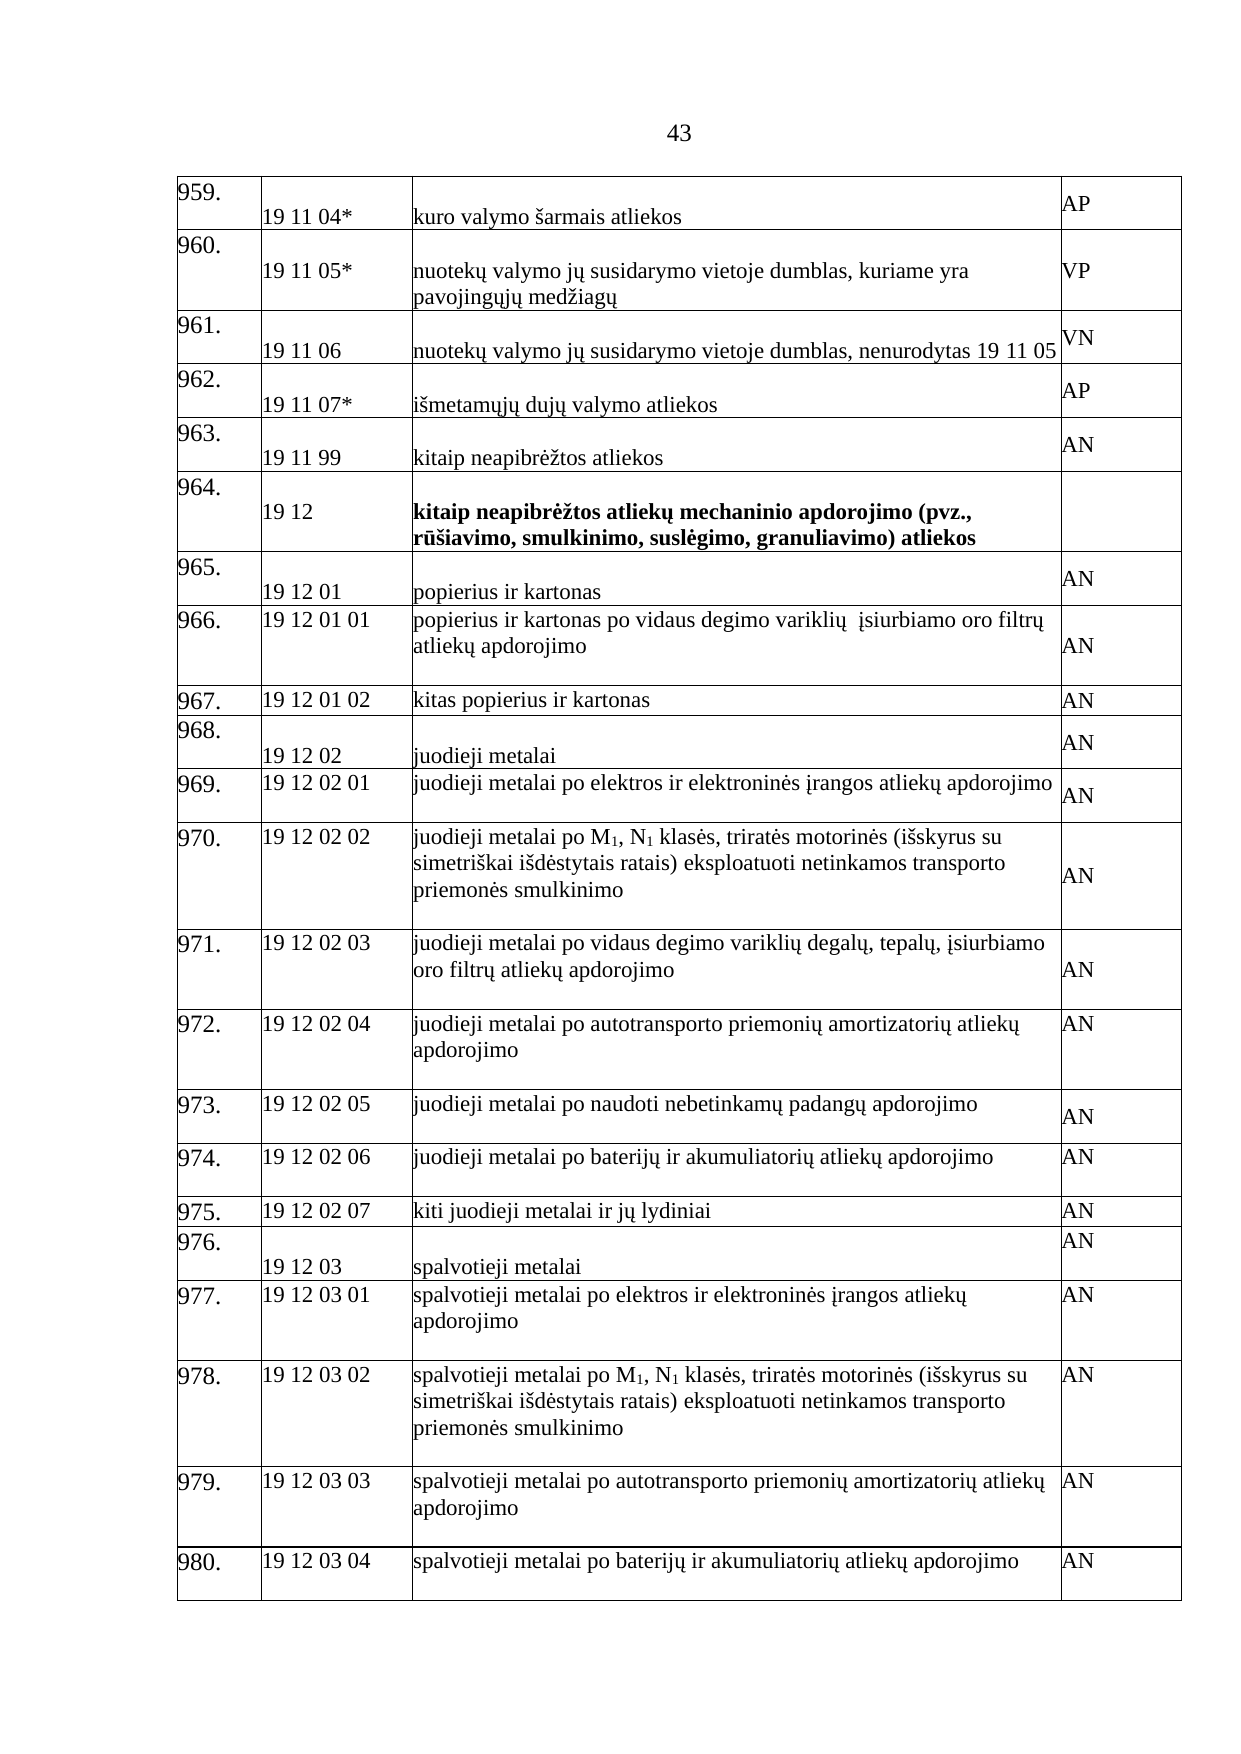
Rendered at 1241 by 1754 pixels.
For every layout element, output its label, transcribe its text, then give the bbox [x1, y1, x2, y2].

table_cell AN [1062, 1144, 1181, 1196]
table_cell 980. [178, 1548, 261, 1600]
table_cell AN [1062, 716, 1181, 768]
table_cell 19 12 02 05 [262, 1090, 412, 1142]
table_cell AN [1062, 1467, 1181, 1546]
table_cell 962. [178, 364, 261, 417]
table_cell spalvotieji metalai po M1, N1 klasės, triratės motorinės (išskyrus su simetriškai išdėstytais ratais) eksploatuoti netinkamos transporto priemonės smulkinimo [413, 1361, 1061, 1466]
table_cell 964. [178, 472, 261, 551]
table_cell 967. [178, 686, 261, 714]
table_cell spalvotieji metalai po baterijų ir akumuliatorių atliekų apdorojimo [413, 1548, 1061, 1600]
table_cell 19 12 02 02 [262, 823, 412, 928]
table_cell AN [1062, 823, 1181, 928]
table_cell AN [1062, 1548, 1181, 1600]
table_cell 19 12 02 04 [262, 1010, 412, 1089]
table_cell 973. [178, 1090, 261, 1142]
table_cell 972. [178, 1010, 261, 1089]
table_cell AN [1062, 1010, 1181, 1089]
table_cell išmetamųjų dujų valymo atliekos [413, 364, 1061, 417]
table_cell juodieji metalai po baterijų ir akumuliatorių atliekų apdorojimo [413, 1144, 1061, 1196]
table_cell kuro valymo šarmais atliekos [413, 177, 1061, 229]
table_cell 969. [178, 769, 261, 822]
table_cell spalvotieji metalai [413, 1227, 1061, 1280]
table_cell juodieji metalai po vidaus degimo variklių degalų, tepalų, įsiurbiamo oro filtrų atliekų apdorojimo [413, 930, 1061, 1008]
table_cell 977. [178, 1281, 261, 1360]
table_cell 19 12 02 01 [262, 769, 412, 822]
table_cell kitas popierius ir kartonas [413, 686, 1061, 714]
table_cell 960. [178, 230, 261, 309]
table_cell 968. [178, 716, 261, 768]
table_cell AN [1062, 1197, 1181, 1226]
table_cell 19 11 05* [262, 230, 412, 309]
table_cell 19 12 03 [262, 1227, 412, 1280]
table_cell spalvotieji metalai po autotransporto priemonių amortizatorių atliekų apdorojimo [413, 1467, 1061, 1546]
table_cell 19 12 01 [262, 552, 412, 604]
table_cell 19 12 03 02 [262, 1361, 412, 1466]
table_cell AN [1062, 930, 1181, 1008]
table_cell 19 12 03 01 [262, 1281, 412, 1360]
table_cell AN [1062, 686, 1181, 714]
table_cell 966. [178, 606, 261, 685]
table_cell AN [1062, 552, 1181, 604]
table_cell popierius ir kartonas po vidaus degimo variklių įsiurbiamo oro filtrų atliekų apdorojimo [413, 606, 1061, 685]
table_cell AN [1062, 606, 1181, 685]
table_cell kitaip neapibrėžtos atliekų mechaninio apdorojimo (pvz., rūšiavimo, smulkinimo, suslėgimo, granuliavimo) atliekos [413, 472, 1061, 551]
table_cell 19 12 03 04 [262, 1548, 412, 1600]
table_cell AP [1062, 177, 1181, 229]
table_cell popierius ir kartonas [413, 552, 1061, 604]
table_cell 19 12 01 02 [262, 686, 412, 714]
table_cell 963. [178, 418, 261, 471]
table_cell nuotekų valymo jų susidarymo vietoje dumblas, nenurodytas 19 11 05 [413, 311, 1061, 363]
table_cell 961. [178, 311, 261, 363]
table_cell nuotekų valymo jų susidarymo vietoje dumblas, kuriame yra pavojingųjų medžiagų [413, 230, 1061, 309]
table_cell 19 12 03 03 [262, 1467, 412, 1546]
table_cell juodieji metalai po naudoti nebetinkamų padangų apdorojimo [413, 1090, 1061, 1142]
table_cell AN [1062, 418, 1181, 471]
table_cell VP [1062, 230, 1181, 309]
table_cell 19 12 01 01 [262, 606, 412, 685]
table_cell 974. [178, 1144, 261, 1196]
table_cell spalvotieji metalai po elektros ir elektroninės įrangos atliekų apdorojimo [413, 1281, 1061, 1360]
table_cell AN [1062, 769, 1181, 822]
table_cell VN [1062, 311, 1181, 363]
table_cell 19 12 02 [262, 716, 412, 768]
table_cell juodieji metalai po autotransporto priemonių amortizatorių atliekų apdorojimo [413, 1010, 1061, 1089]
table_cell [1062, 472, 1181, 551]
table_cell juodieji metalai po M1, N1 klasės, triratės motorinės (išskyrus su simetriškai išdėstytais ratais) eksploatuoti netinkamos transporto priemonės smulkinimo [413, 823, 1061, 928]
table_cell AN [1062, 1361, 1181, 1466]
table_cell 19 11 99 [262, 418, 412, 471]
table_cell AN [1062, 1227, 1181, 1280]
table_cell 19 11 06 [262, 311, 412, 363]
table_cell AP [1062, 364, 1181, 417]
table_cell kiti juodieji metalai ir jų lydiniai [413, 1197, 1061, 1226]
table_cell 19 11 07* [262, 364, 412, 417]
table_cell 959. [178, 177, 261, 229]
table_cell 975. [178, 1197, 261, 1226]
table_cell 979. [178, 1467, 261, 1546]
table_cell juodieji metalai po elektros ir elektroninės įrangos atliekų apdorojimo [413, 769, 1061, 822]
table_cell 19 12 02 03 [262, 930, 412, 1008]
table_cell 978. [178, 1361, 261, 1466]
table_cell 976. [178, 1227, 261, 1280]
table_cell 965. [178, 552, 261, 604]
table_cell 970. [178, 823, 261, 928]
table_cell 19 12 02 07 [262, 1197, 412, 1226]
table_cell kitaip neapibrėžtos atliekos [413, 418, 1061, 471]
table_cell AN [1062, 1090, 1181, 1142]
table_cell 19 11 04* [262, 177, 412, 229]
table_cell 971. [178, 930, 261, 1008]
table_cell 19 12 02 06 [262, 1144, 412, 1196]
table_cell juodieji metalai [413, 716, 1061, 768]
table_cell 19 12 [262, 472, 412, 551]
table_cell AN [1062, 1281, 1181, 1360]
